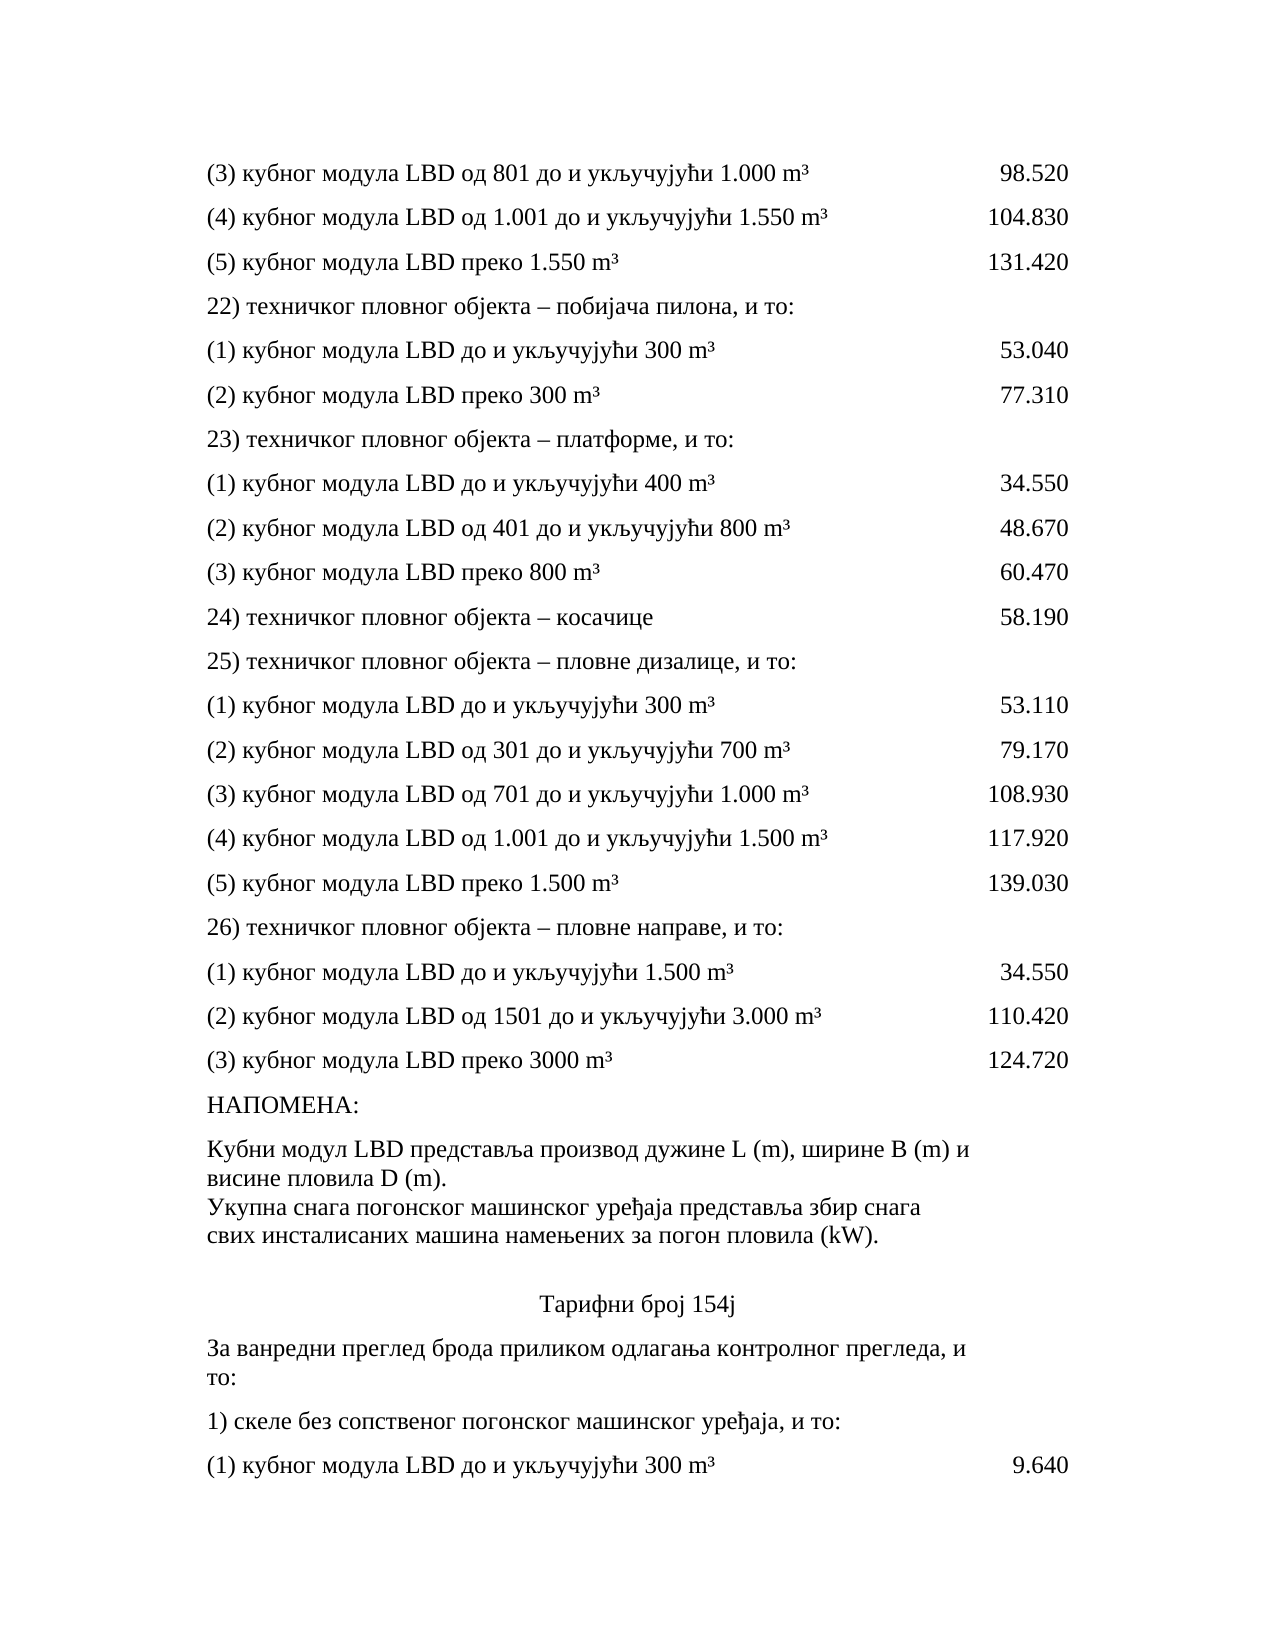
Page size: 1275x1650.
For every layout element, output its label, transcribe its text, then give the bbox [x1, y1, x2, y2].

table_cell [979, 1325, 1076, 1398]
table_cell 58.190 [979, 594, 1076, 638]
table_cell 53.110 [979, 683, 1076, 727]
table_cell (1) кубног модула LBD до и укључујући 400 m³ [199, 461, 979, 505]
table_cell (5) кубног модула LBD преко 1.500 m³ [199, 860, 979, 904]
table_header Тарифни број 154ј [199, 1281, 1076, 1325]
table_cell (5) кубног модула LBD преко 1.550 m³ [199, 239, 979, 283]
table_cell 34.550 [979, 949, 1076, 993]
table_cell 124.720 [979, 1038, 1076, 1082]
table_cell 9.640 [979, 1443, 1076, 1487]
table_cell [979, 1126, 1076, 1257]
table_cell 53.040 [979, 328, 1076, 372]
table_cell [979, 638, 1076, 682]
table_cell (3) кубног модула LBD од 701 до и укључујући 1.000 m³ [199, 771, 979, 816]
table_cell (2) кубног модула LBD од 1501 до и укључујући 3.000 m³ [199, 993, 979, 1037]
table_cell 34.550 [979, 461, 1076, 505]
table_cell 104.830 [979, 194, 1076, 239]
table_cell 77.310 [979, 372, 1076, 416]
table_cell 98.520 [979, 150, 1076, 194]
table_cell [979, 1398, 1076, 1443]
table_cell (1) кубног модула LBD до и укључујући 300 m³ [199, 683, 979, 727]
table_cell 131.420 [979, 239, 1076, 283]
table_cell 24) техничког пловног објекта – косачице [199, 594, 979, 638]
table_cell 48.670 [979, 505, 1076, 549]
table_cell (2) кубног модула LBD преко 300 m³ [199, 372, 979, 416]
table_cell НАПОМЕНА: [199, 1082, 979, 1126]
table_cell (1) кубног модула LBD до и укључујући 300 m³ [199, 1443, 979, 1487]
table_cell (4) кубног модула LBD од 1.001 до и укључујући 1.500 m³ [199, 816, 979, 860]
table_cell 25) техничког пловног објекта – пловне дизалице, и то: [199, 638, 979, 682]
table_cell (3) кубног модула LBD преко 3000 m³ [199, 1038, 979, 1082]
table_cell 22) техничког пловног објекта – побијача пилона, и то: [199, 283, 979, 327]
table_cell 108.930 [979, 771, 1076, 816]
table_cell 139.030 [979, 860, 1076, 904]
table_cell [979, 283, 1076, 327]
table_cell 117.920 [979, 816, 1076, 860]
table_cell (1) кубног модула LBD до и укључујући 1.500 m³ [199, 949, 979, 993]
table_cell 79.170 [979, 727, 1076, 771]
table_cell Кубни модул LBD представља производ дужине L (m), ширине B (m) и висине пловила D (m). Укупна снага погонског машинског уређаја представља збир снага свих инсталисаних машина намењених за погон пловила (kW). [199, 1126, 979, 1257]
table_cell [979, 416, 1076, 461]
table_cell (3) кубног модула LBD од 801 до и укључујући 1.000 m³ [199, 150, 979, 194]
table_cell 23) техничког пловног објекта – платформе, и то: [199, 416, 979, 461]
table_cell 110.420 [979, 993, 1076, 1037]
table_cell 1) скеле без сопственог погонског машинског уређаја, и то: [199, 1398, 979, 1443]
table_cell 60.470 [979, 549, 1076, 594]
table_cell [979, 904, 1076, 949]
table_cell (3) кубног модула LBD преко 800 m³ [199, 549, 979, 594]
table_cell [979, 1082, 1076, 1126]
table_cell (1) кубног модула LBD до и укључујући 300 m³ [199, 328, 979, 372]
table_cell 26) техничког пловног објекта – пловне направе, и то: [199, 904, 979, 949]
table_cell (2) кубног модула LBD од 301 до и укључујући 700 m³ [199, 727, 979, 771]
table_cell (4) кубног модула LBD од 1.001 до и укључујући 1.550 m³ [199, 194, 979, 239]
table_cell (2) кубног модула LBD од 401 до и укључујући 800 m³ [199, 505, 979, 549]
table_cell За ванредни преглед брода приликом одлагања контролног прегледа, и то: [199, 1325, 979, 1398]
